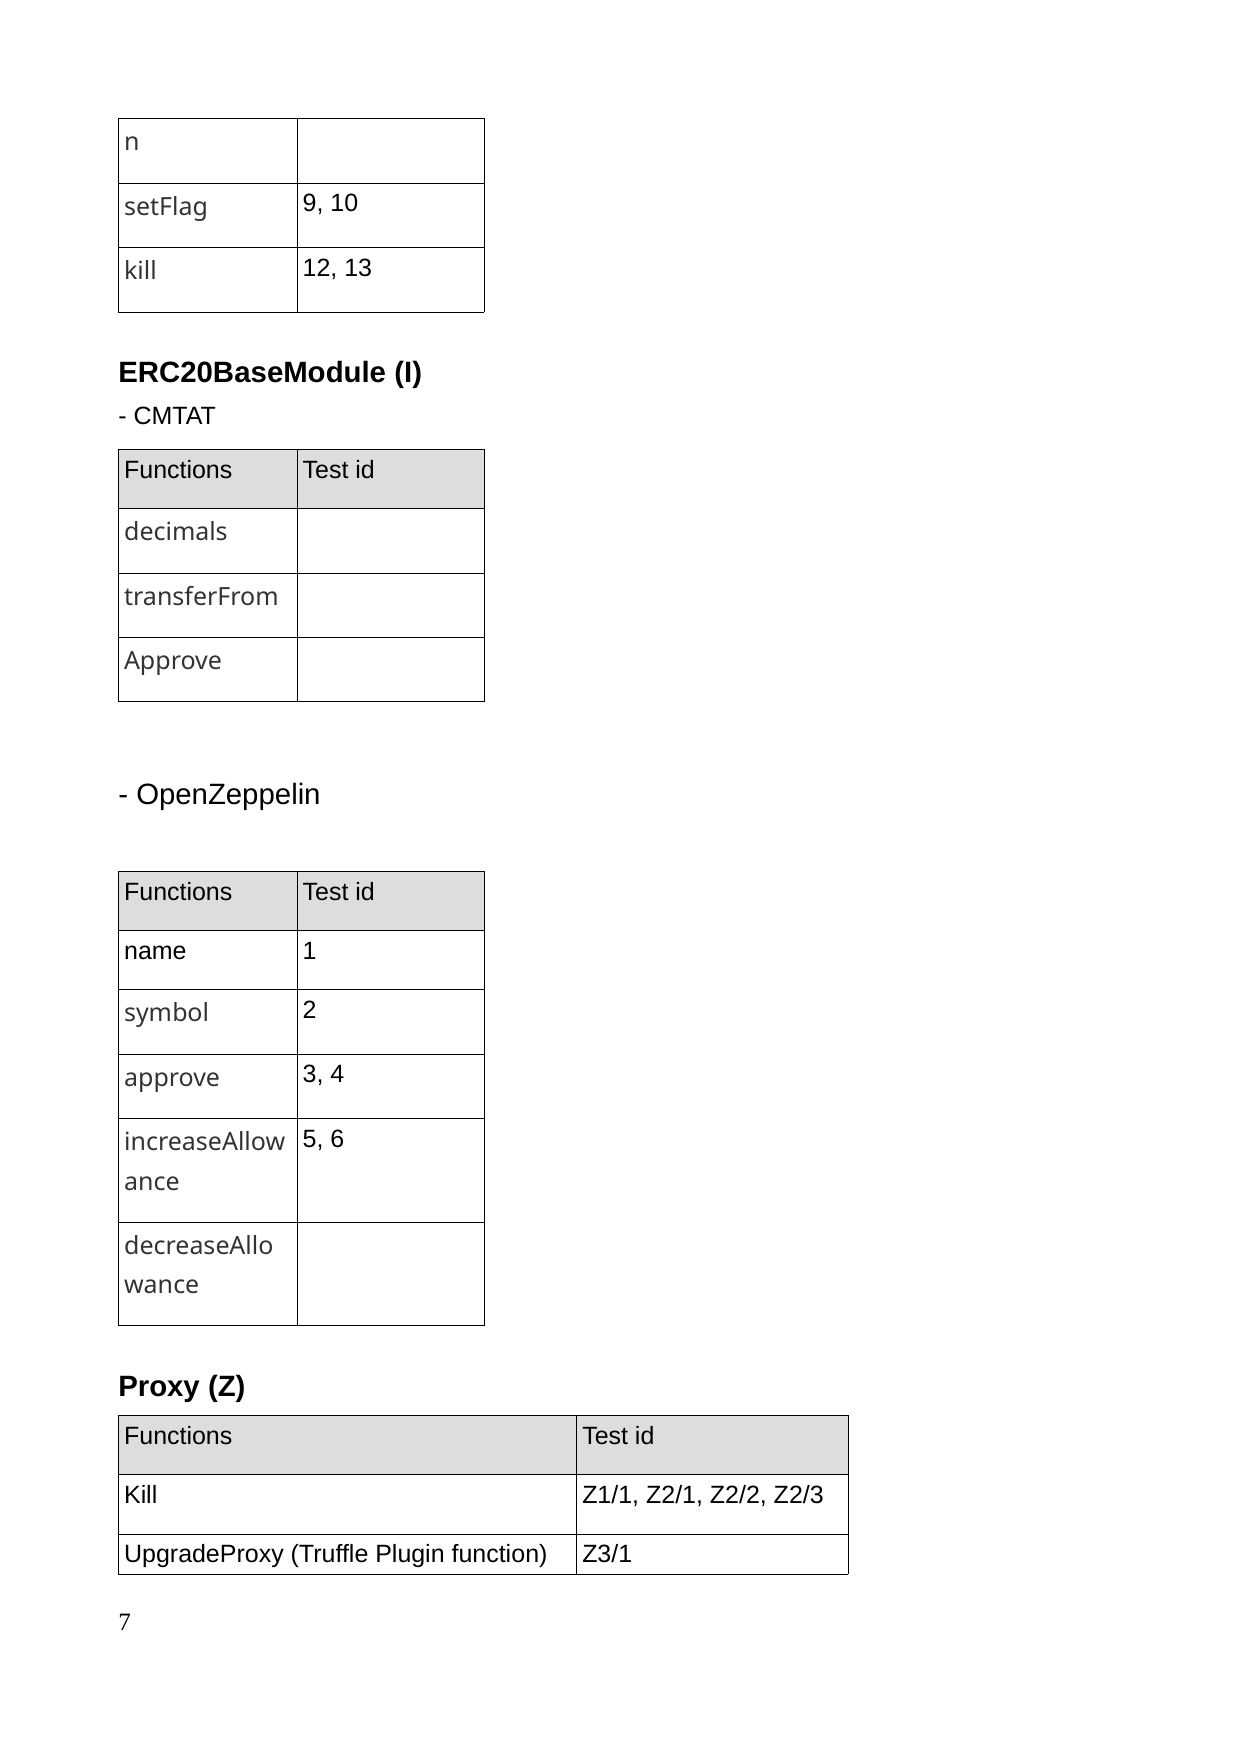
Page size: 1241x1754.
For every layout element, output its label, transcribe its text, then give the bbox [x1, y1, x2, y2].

table_cell decimals [119, 509, 297, 572]
table_cell n [119, 119, 297, 183]
table_cell UpgradeProxy (Truffle Plugin function) [119, 1535, 576, 1574]
table_cell symbol [119, 990, 297, 1054]
table_cell setFlag [119, 184, 297, 247]
table_cell Z3/1 [577, 1535, 848, 1574]
table_header Functions [119, 1416, 576, 1474]
table_cell [298, 1223, 484, 1325]
table_cell 12, 13 [298, 248, 484, 312]
table_cell 1 [298, 931, 484, 989]
text - CMTAT [118, 401, 1122, 430]
table_cell transferFrom [119, 574, 297, 637]
table_cell increaseAllowance [119, 1119, 297, 1222]
table_cell [298, 638, 484, 701]
table_cell Kill [119, 1475, 576, 1533]
table_header Functions [119, 872, 297, 930]
subtitle - OpenZeppelin [118, 777, 1122, 811]
table_header Test id [298, 872, 484, 930]
table_cell 2 [298, 990, 484, 1054]
table_cell decreaseAllowance [119, 1223, 297, 1325]
table_cell [298, 509, 484, 572]
table_cell kill [119, 248, 297, 312]
subtitle Proxy (Z) [118, 1369, 1122, 1403]
table_cell 3, 4 [298, 1055, 484, 1118]
table_cell [298, 119, 484, 183]
table_cell name [119, 931, 297, 989]
table_cell Z1/1, Z2/1, Z2/2, Z2/3 [577, 1475, 848, 1533]
table_cell [298, 574, 484, 637]
table_header Functions [119, 450, 297, 508]
table_cell 9, 10 [298, 184, 484, 247]
subtitle ERC20BaseModule (I) [118, 355, 1122, 389]
table_cell approve [119, 1055, 297, 1118]
table_header Test id [298, 450, 484, 508]
table_header Test id [577, 1416, 848, 1474]
table_cell 5, 6 [298, 1119, 484, 1222]
table_cell Approve [119, 638, 297, 701]
